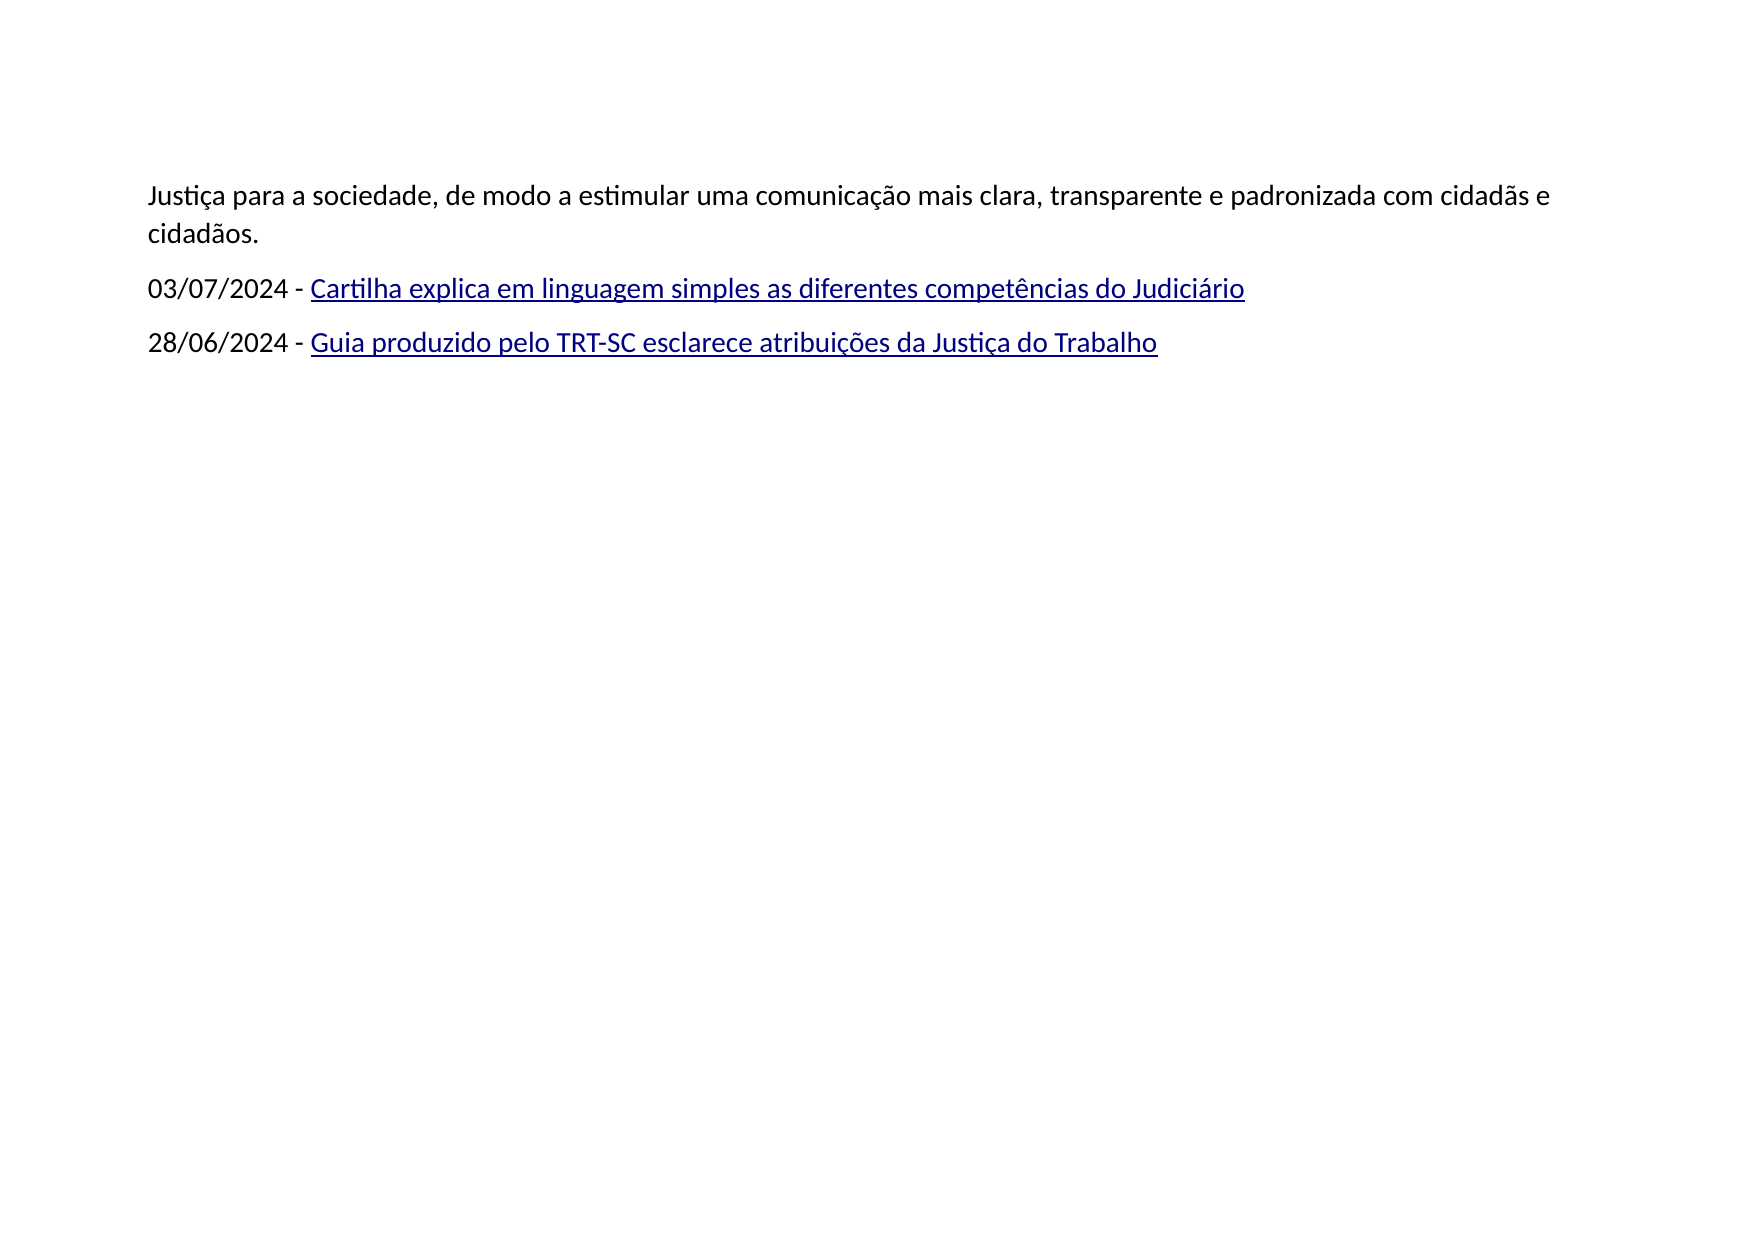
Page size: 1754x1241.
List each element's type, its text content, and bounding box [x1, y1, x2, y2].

text 28/06/2024 - Guia produzido pelo TRT-SC esclarece atribuições da Justiça do Trabalho [148, 324, 1606, 360]
text 03/07/2024 - Cartilha explica em linguagem simples as diferentes competências do Judiciário [148, 270, 1606, 306]
text Justiça para a sociedade, de modo a estimular uma comunicação mais clara, transparente e padronizada com cidadãs e cidadãos. [148, 177, 1606, 251]
